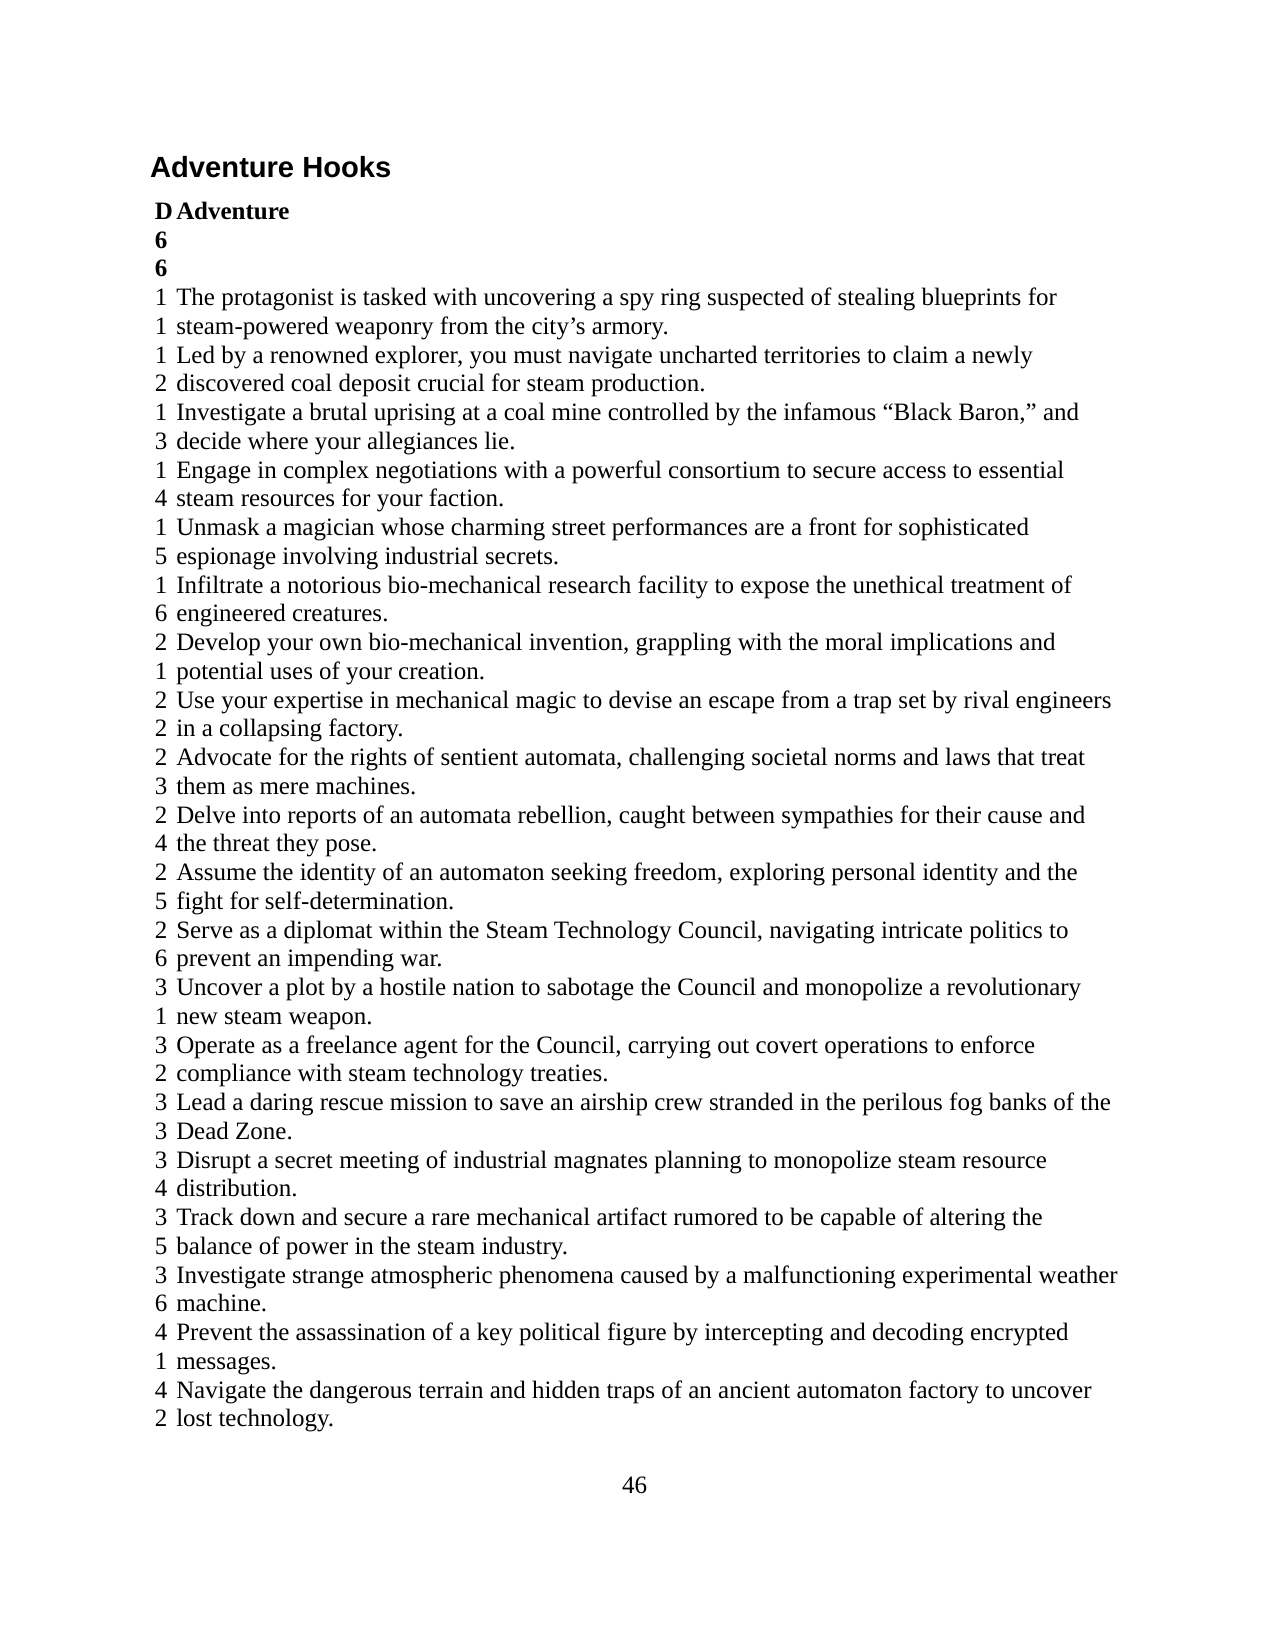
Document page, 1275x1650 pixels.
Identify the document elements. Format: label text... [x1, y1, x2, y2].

table_cell Delve into reports of an automata rebellion, caught between sympathies for their cause and the threat they pose. [171, 800, 1125, 857]
table_cell Use your expertise in mechanical magic to devise an escape from a trap set by rival engineers in a collapsing factory. [171, 685, 1125, 742]
table_cell 15 [150, 512, 171, 570]
table_cell 33 [150, 1087, 171, 1145]
table_header D66 [150, 196, 171, 282]
table_cell Lead a daring rescue mission to save an airship crew stranded in the perilous fog banks of the Dead Zone. [171, 1087, 1125, 1145]
table_header Adventure [171, 196, 1125, 282]
table_cell 21 [150, 627, 171, 685]
table_cell 32 [150, 1030, 171, 1087]
table_cell 36 [150, 1260, 171, 1317]
table_cell Track down and secure a rare mechanical artifact rumored to be capable of altering the balance of power in the steam industry. [171, 1202, 1125, 1260]
table_cell 16 [150, 570, 171, 627]
table_cell Advocate for the rights of sentient automata, challenging societal norms and laws that treat them as mere machines. [171, 742, 1125, 800]
table_cell Unmask a magician whose charming street performances are a front for sophisticated espionage involving industrial secrets. [171, 512, 1125, 570]
table_cell Infiltrate a notorious bio-mechanical research facility to expose the unethical treatment of engineered creatures. [171, 570, 1125, 627]
table_cell 34 [150, 1145, 171, 1202]
table_cell Navigate the dangerous terrain and hidden traps of an ancient automaton factory to uncover lost technology. [171, 1375, 1125, 1432]
table_cell 14 [150, 455, 171, 512]
table_cell Uncover a plot by a hostile nation to sabotage the Council and monopolize a revolutionary new steam weapon. [171, 972, 1125, 1030]
table_cell 24 [150, 800, 171, 857]
table_cell 11 [150, 282, 171, 340]
subtitle Adventure Hooks [150, 150, 1125, 183]
table_cell Prevent the assassination of a key political figure by intercepting and decoding encrypted messages. [171, 1317, 1125, 1375]
table_cell Assume the identity of an automaton seeking freedom, exploring personal identity and the fight for self-determination. [171, 857, 1125, 915]
table_cell 35 [150, 1202, 171, 1260]
table_cell 22 [150, 685, 171, 742]
table_cell 13 [150, 397, 171, 455]
table_cell Disrupt a secret meeting of industrial magnates planning to monopolize steam resource distribution. [171, 1145, 1125, 1202]
table_cell Led by a renowned explorer, you must navigate uncharted territories to claim a newly discovered coal deposit crucial for steam production. [171, 340, 1125, 397]
table_cell Operate as a freelance agent for the Council, carrying out covert operations to enforce compliance with steam technology treaties. [171, 1030, 1125, 1087]
table_cell 41 [150, 1317, 171, 1375]
table_cell 25 [150, 857, 171, 915]
table_cell 26 [150, 915, 171, 972]
table_cell Develop your own bio-mechanical invention, grappling with the moral implications and potential uses of your creation. [171, 627, 1125, 685]
table_cell 23 [150, 742, 171, 800]
table_cell Serve as a diplomat within the Steam Technology Council, navigating intricate politics to prevent an impending war. [171, 915, 1125, 972]
table_cell 12 [150, 340, 171, 397]
table_cell Investigate a brutal uprising at a coal mine controlled by the infamous “Black Baron,” and decide where your allegiances lie. [171, 397, 1125, 455]
table_cell 42 [150, 1375, 171, 1432]
table_cell 31 [150, 972, 171, 1030]
table_cell The protagonist is tasked with uncovering a spy ring suspected of stealing blueprints for steam-powered weaponry from the city’s armory. [171, 282, 1125, 340]
table_cell Investigate strange atmospheric phenomena caused by a malfunctioning experimental weather machine. [171, 1260, 1125, 1317]
table_cell Engage in complex negotiations with a powerful consortium to secure access to essential steam resources for your faction. [171, 455, 1125, 512]
